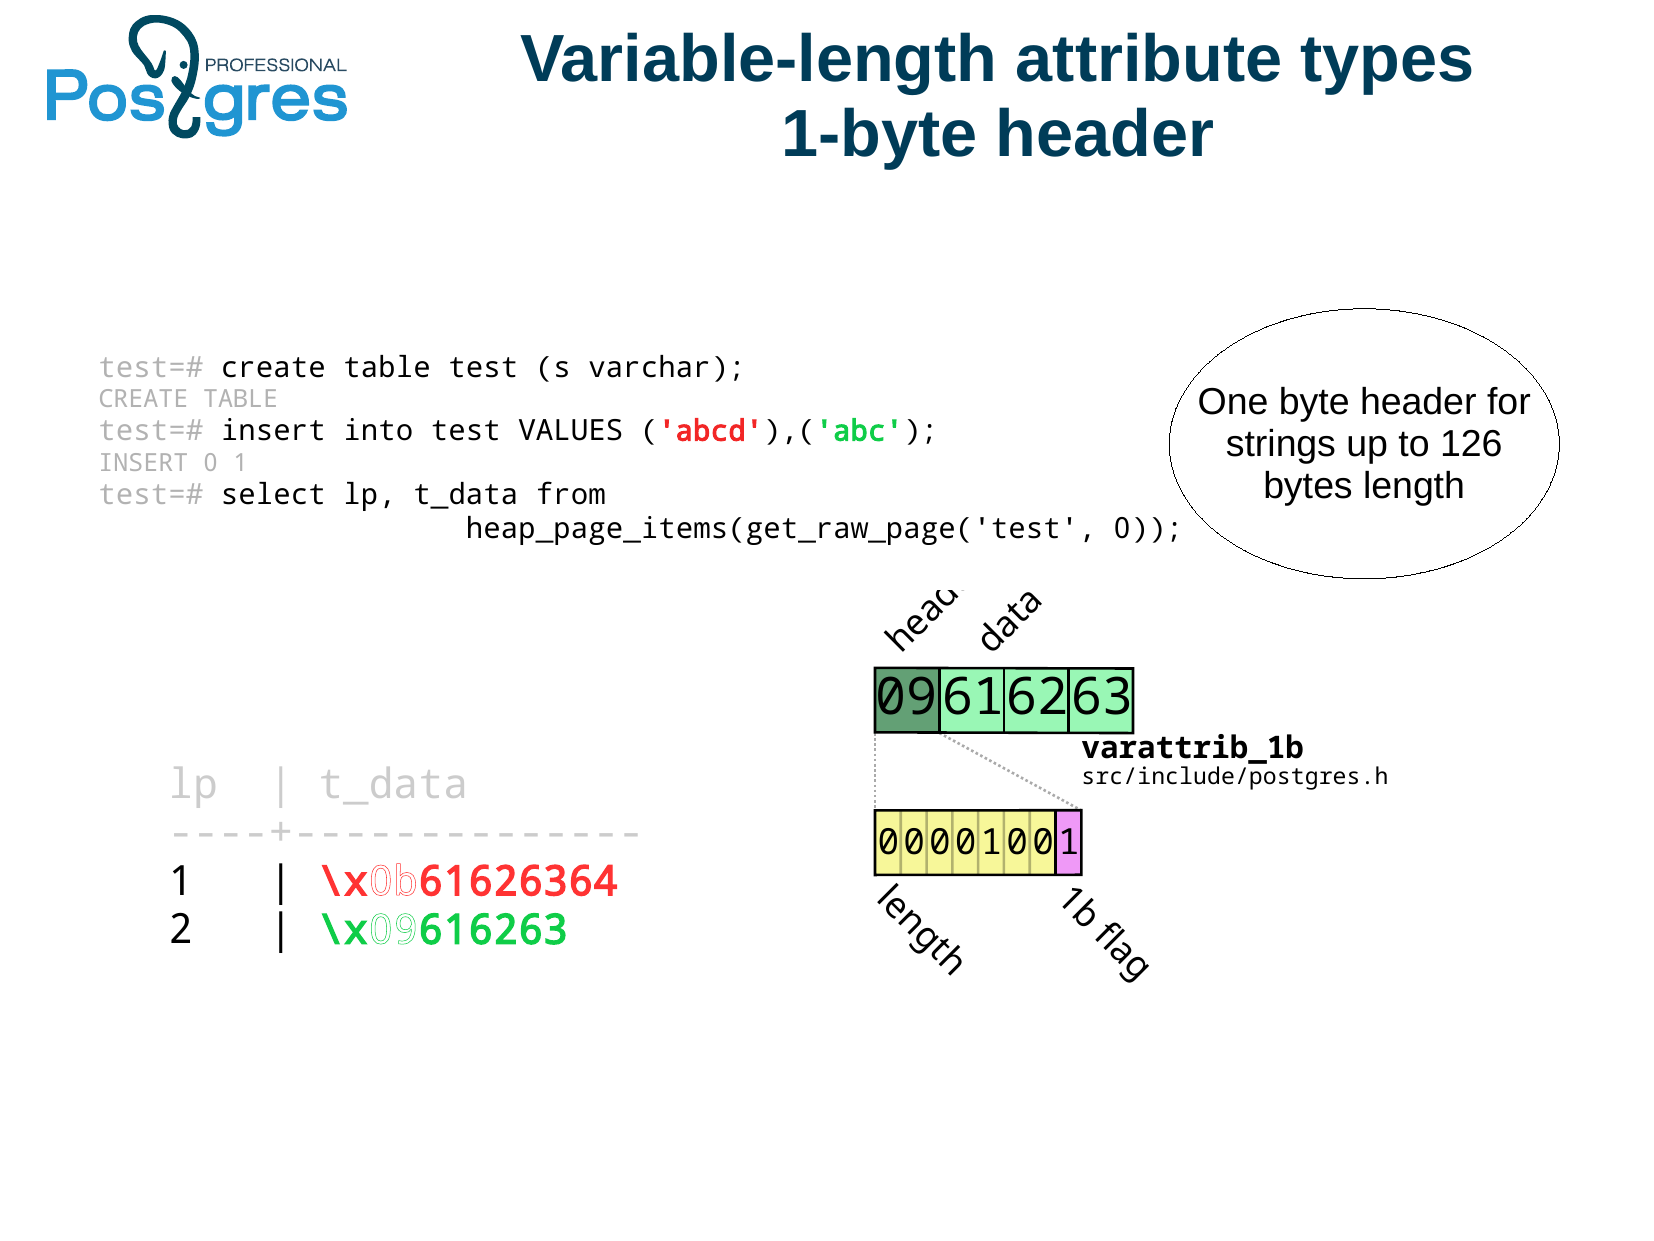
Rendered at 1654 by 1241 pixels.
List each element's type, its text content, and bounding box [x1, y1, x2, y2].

title Variable-length attribute types 1-byte header [389, 20, 1607, 171]
text_box test=# create table test (s varchar); CREATE TABLE test=# insert into test VALUES ('abcd'),('abc'); INSERT 0 1 test=# select lp, t_data from heap_page_items(get_raw_page('test', 0)); [83, 342, 1247, 553]
picture [850, 590, 1489, 1142]
text_box lp | t_data ----+-------------- 1 | \x0b61626364 2 | \x09616263 [153, 752, 679, 993]
text_box One byte header for strings up to 126 bytes length [1169, 308, 1560, 579]
